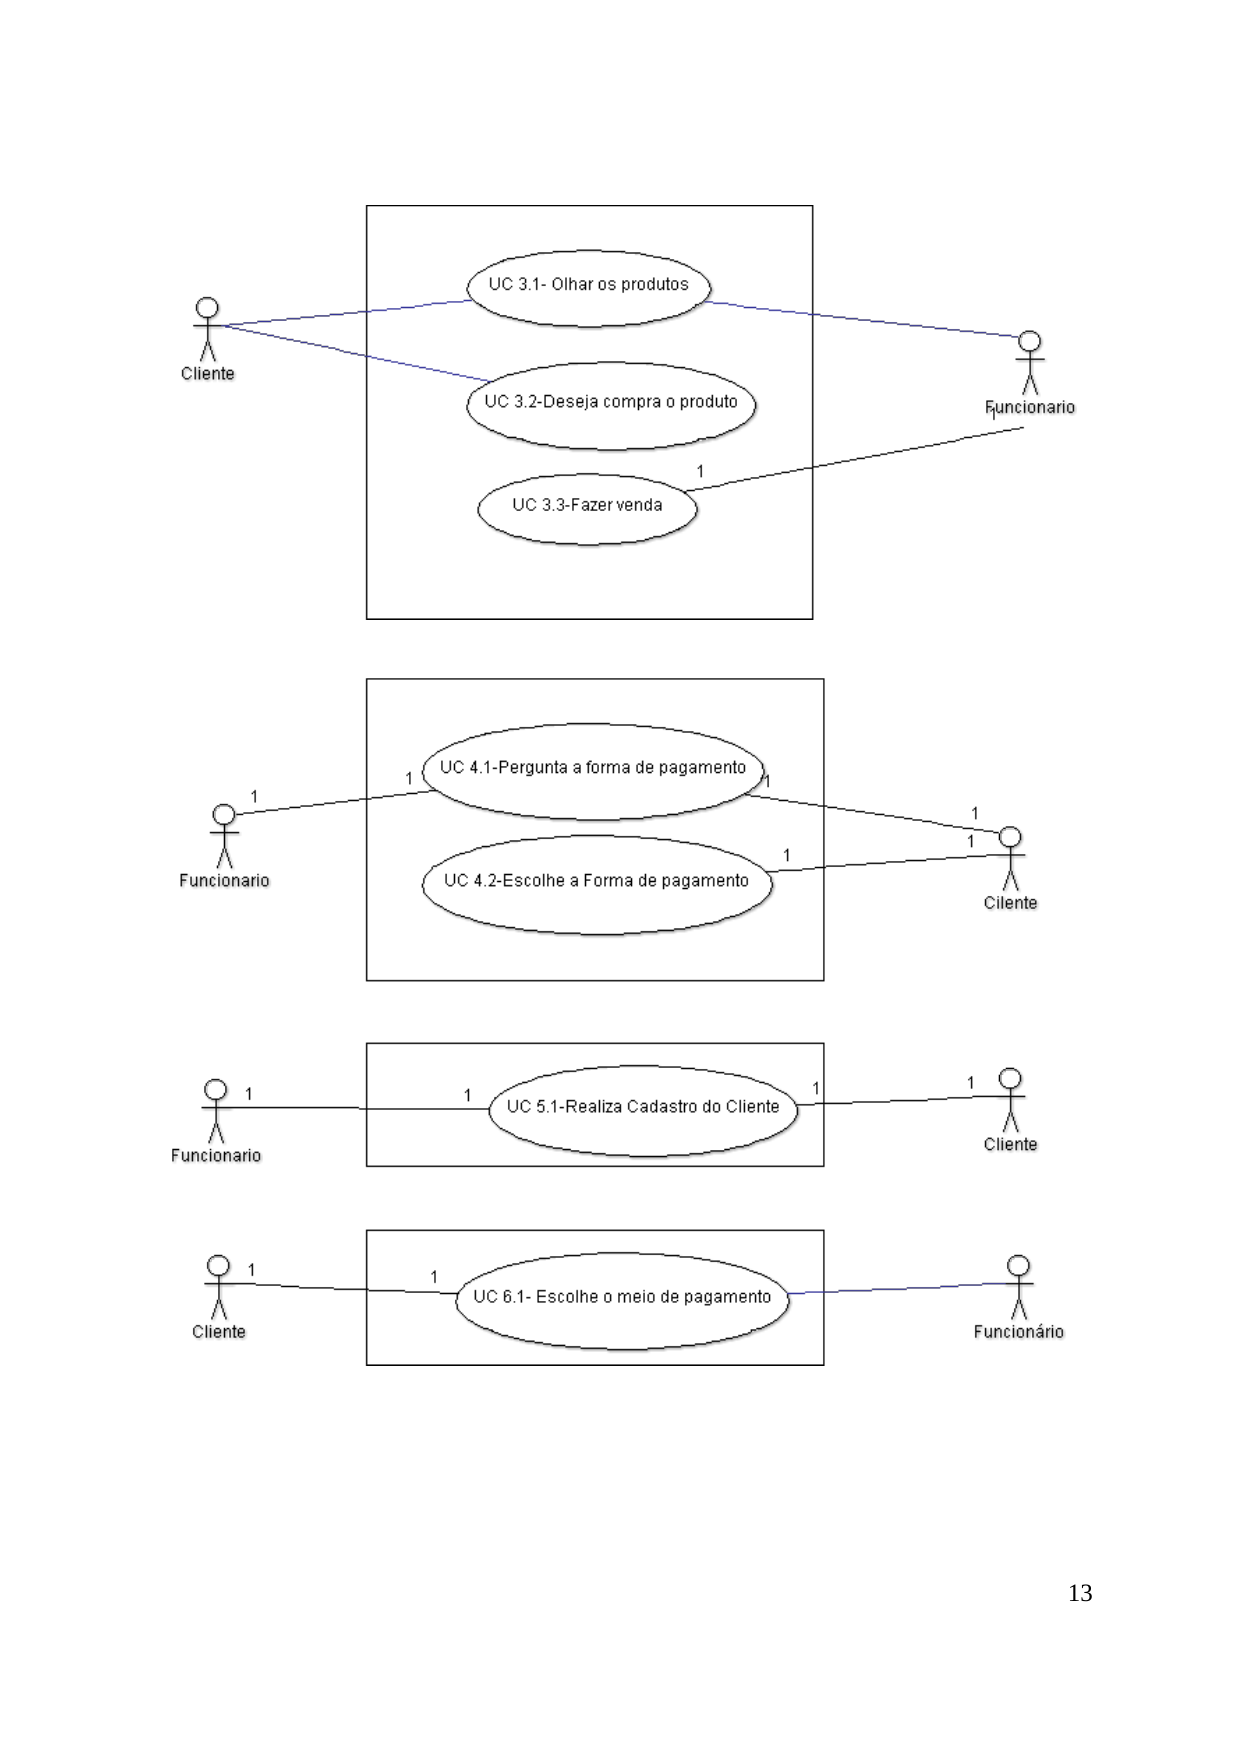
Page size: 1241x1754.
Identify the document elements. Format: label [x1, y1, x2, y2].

picture [132, 1040, 1137, 1170]
picture [132, 1227, 1137, 1366]
picture [132, 205, 1137, 620]
picture [132, 677, 1137, 983]
